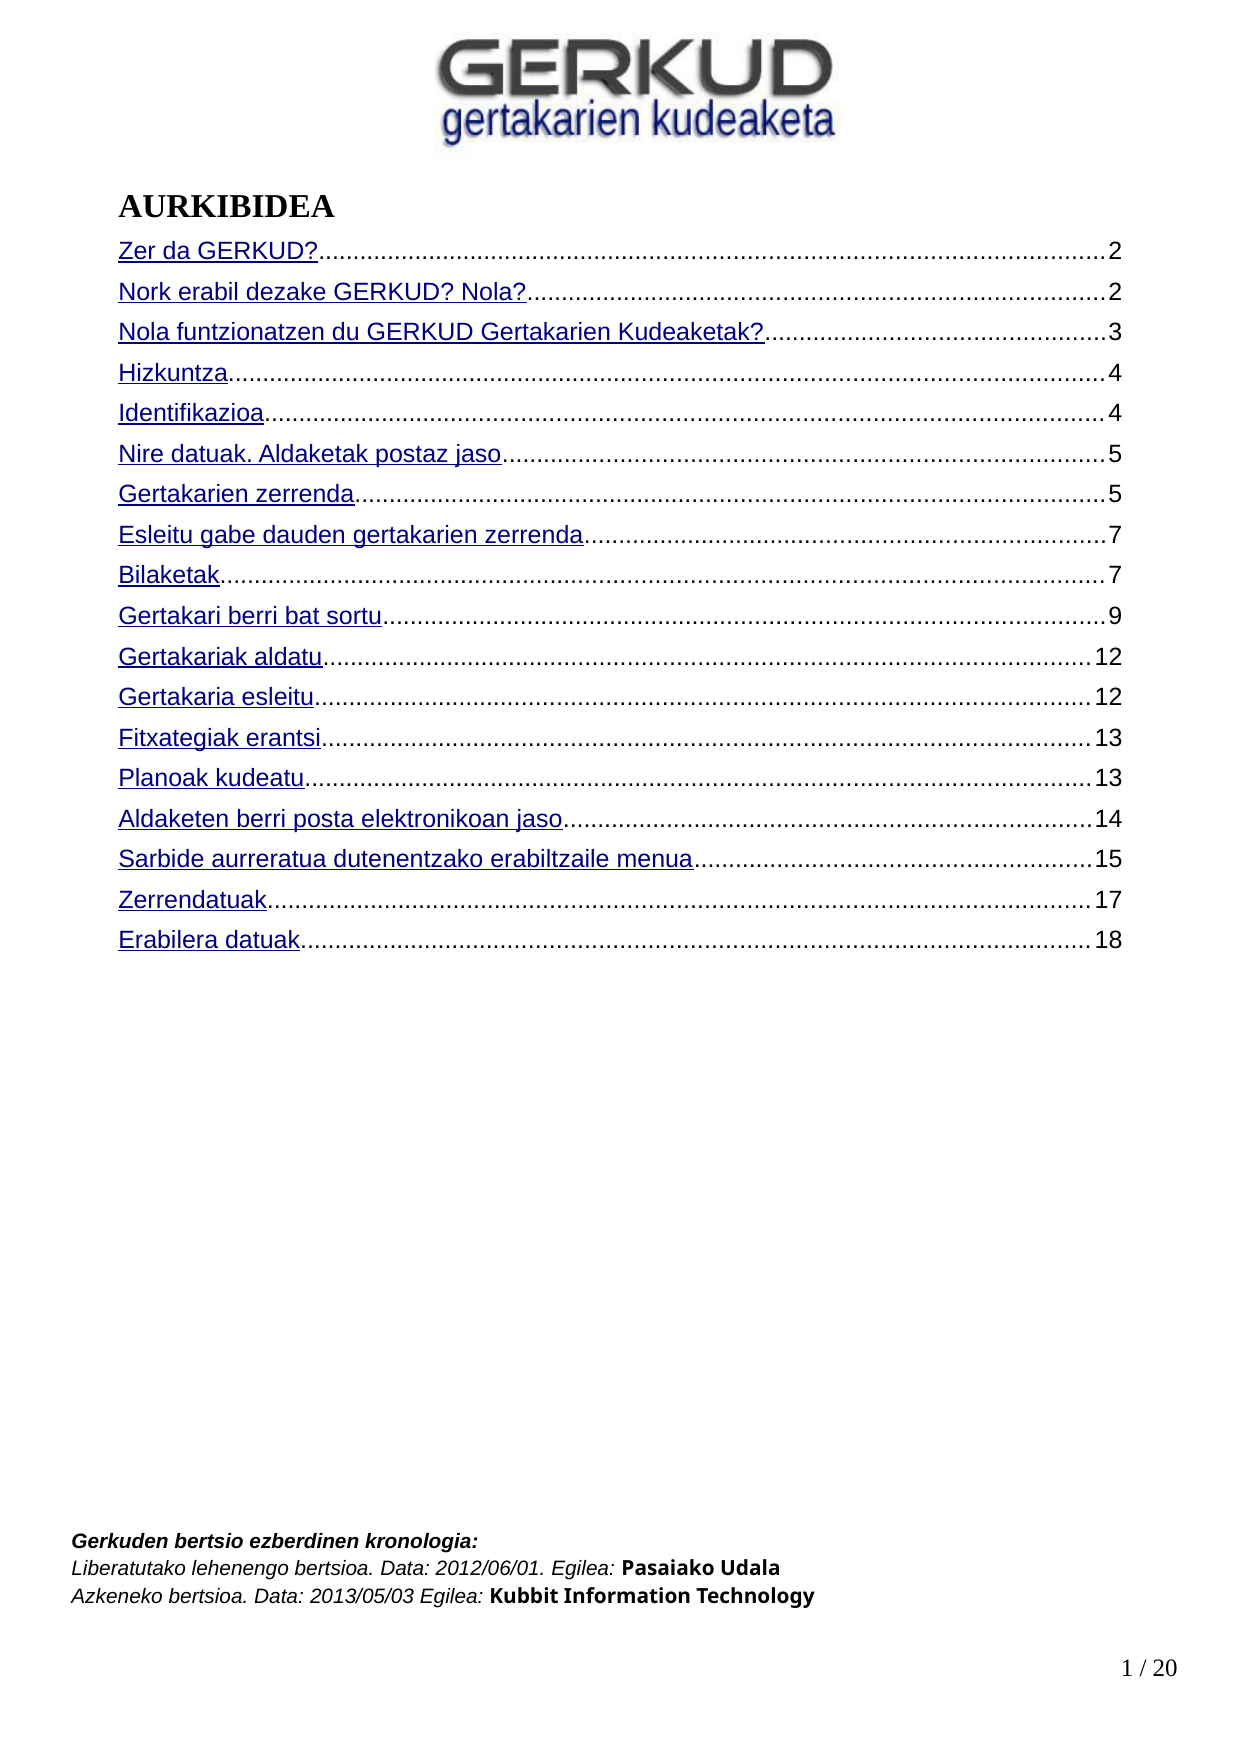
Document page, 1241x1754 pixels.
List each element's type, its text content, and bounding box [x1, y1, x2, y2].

text Liberatutako lehenengo bertsioa. Data: 2012/06/01. Egilea: Pasaiako Udala [71, 1553, 1122, 1581]
text Nire datuak. Aldaketak postaz jaso 5 [118, 439, 1122, 468]
text Zerrendatuak 17 [118, 885, 1122, 913]
text Zer da GERKUD? 2 [118, 236, 1122, 265]
text Erabilera datuak 18 [118, 925, 1122, 954]
text Nola funtzionatzen du GERKUD Gertakarien Kudeaketak? 3 [118, 317, 1122, 346]
text Bilaketak 7 [118, 561, 1122, 589]
text Gertakariak aldatu 12 [118, 642, 1122, 670]
text Nork erabil dezake GERKUD? Nola? 2 [118, 277, 1122, 306]
text Hizkuntza 4 [118, 358, 1122, 387]
text Identifikazioa 4 [118, 398, 1122, 427]
text Gertakari berri bat sortu 9 [118, 601, 1122, 630]
subtitle AURKIBIDEA [118, 186, 1122, 224]
picture [434, 23, 844, 160]
text Aldaketen berri posta elektronikoan jaso 14 [118, 804, 1122, 832]
text Sarbide aurreratua dutenentzako erabiltzaile menua 15 [118, 844, 1122, 873]
text Gertakaria esleitu 12 [118, 682, 1122, 711]
text Fitxategiak erantsi 13 [118, 723, 1122, 751]
text Azkeneko bertsioa. Data: 2013/05/03 Egilea: Kubbit Information Technology [71, 1581, 1122, 1610]
text Esleitu gabe dauden gertakarien zerrenda 7 [118, 520, 1122, 549]
text Gerkuden bertsio ezberdinen kronologia: [71, 1529, 1122, 1553]
text Gertakarien zerrenda 5 [118, 479, 1122, 508]
text Planoak kudeatu 13 [118, 763, 1122, 792]
